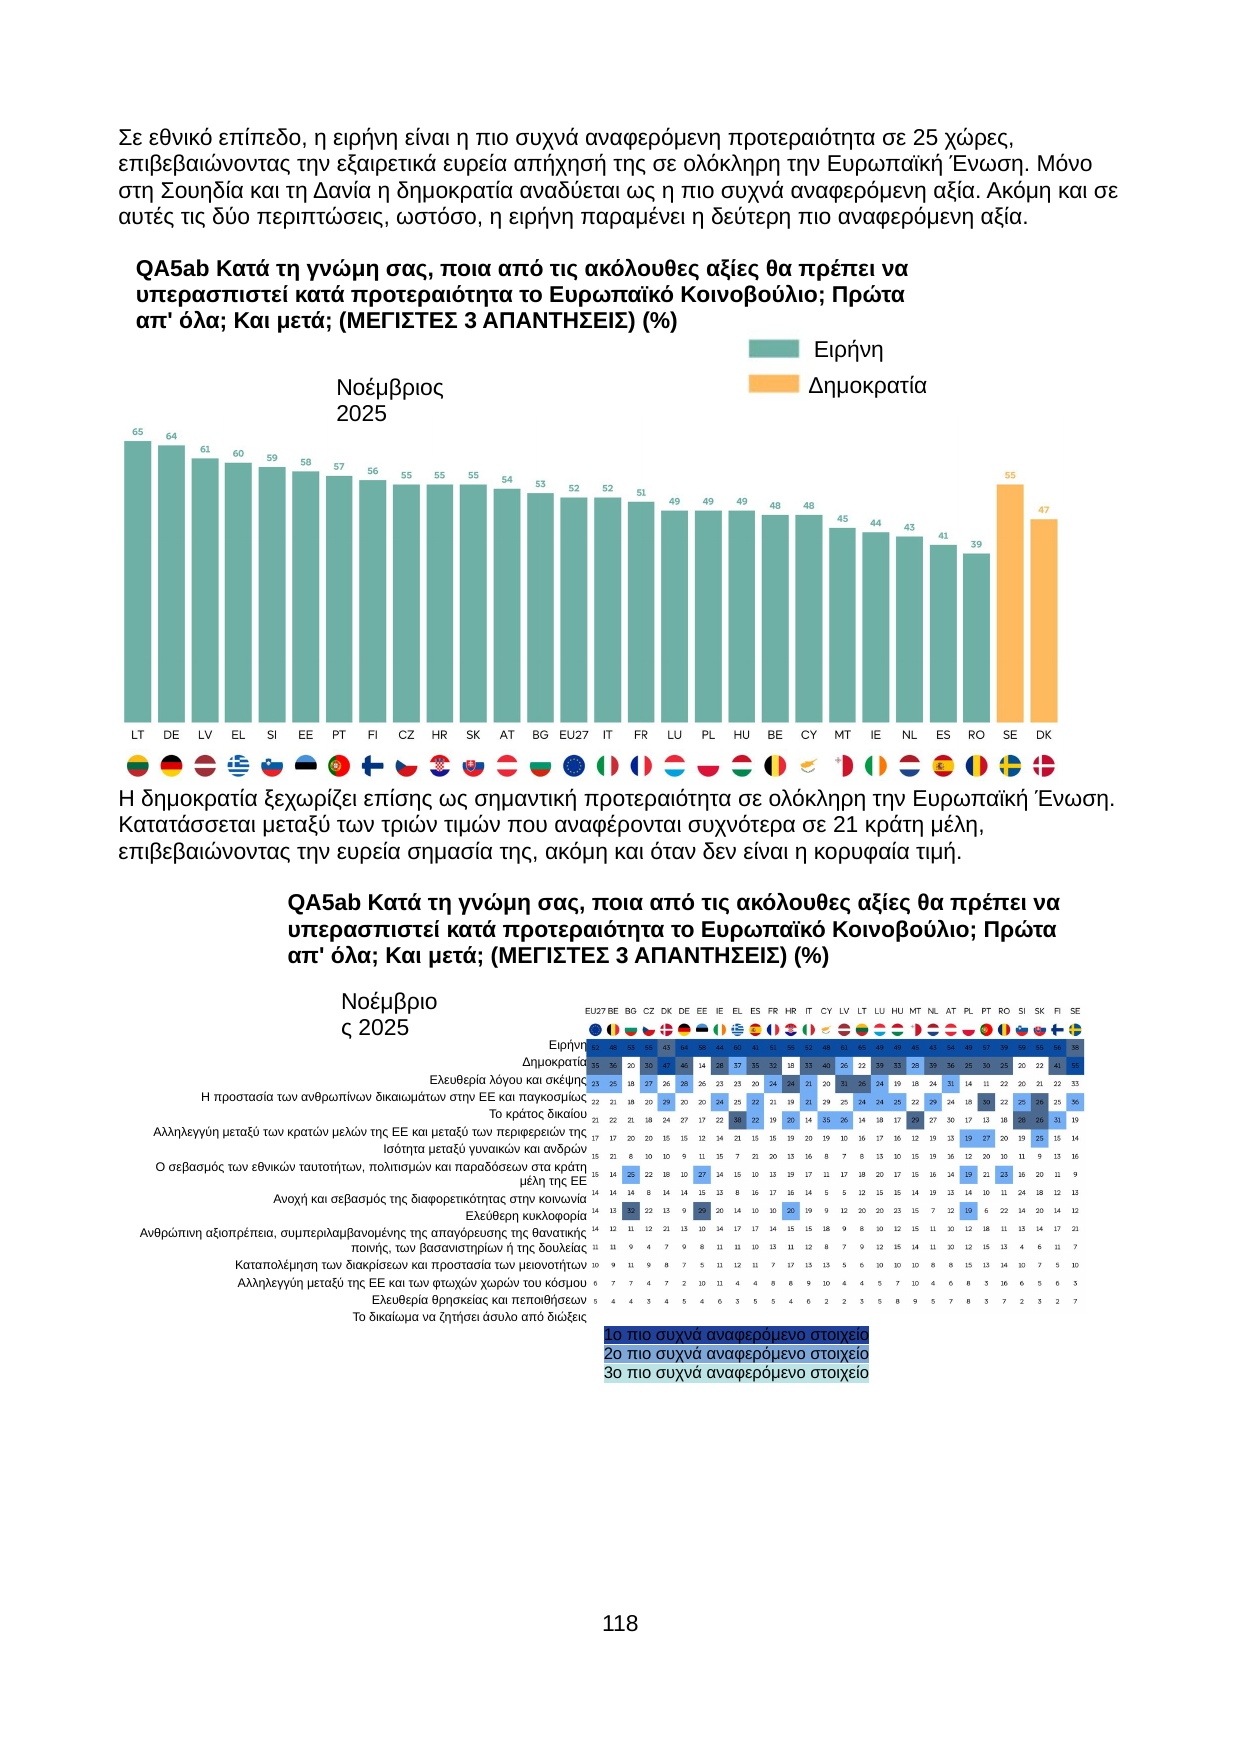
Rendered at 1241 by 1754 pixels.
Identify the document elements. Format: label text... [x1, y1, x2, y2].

picture [811, 379, 816, 391]
picture [351, 414, 358, 420]
text Η δημοκρατία ξεχωρίζει επίσης ως σημαντική προτεραιότητα σε ολόκληρη την Ευρωπαϊκή Ένωση. Κατατάσσεται μεταξύ των τριών τιμών που αναφέρονται συχνότερα σε 21 κράτη μέλη, επιβεβαιώνοντας την ευρεία σημασία της, ακόμη και όταν δεν είναι η κορυφαία τιμή. [118, 241, 1122, 864]
text Σε εθνικό επίπεδο, η ειρήνη είναι η πιο συχνά αναφερόμενη προτεραιότητα σε 25 χώρες, επιβεβαιώνοντας την εξαιρετικά ευρεία απήχησή της σε ολόκληρη την Ευρωπαϊκή Ένωση. Μόνο στη Σουηδία και τη Δανία η δημοκρατία αναδύεται ως η πιο συχνά αναφερόμενη αξία. Ακόμη και σε αυτές τις δύο περιπτώσεις, ωστόσο, η ειρήνη παραμένει η δεύτερη πιο αναφερόμενη αξία. [118, 124, 1122, 229]
picture [580, 1005, 1086, 1314]
picture [740, 328, 816, 401]
picture [118, 414, 1063, 785]
